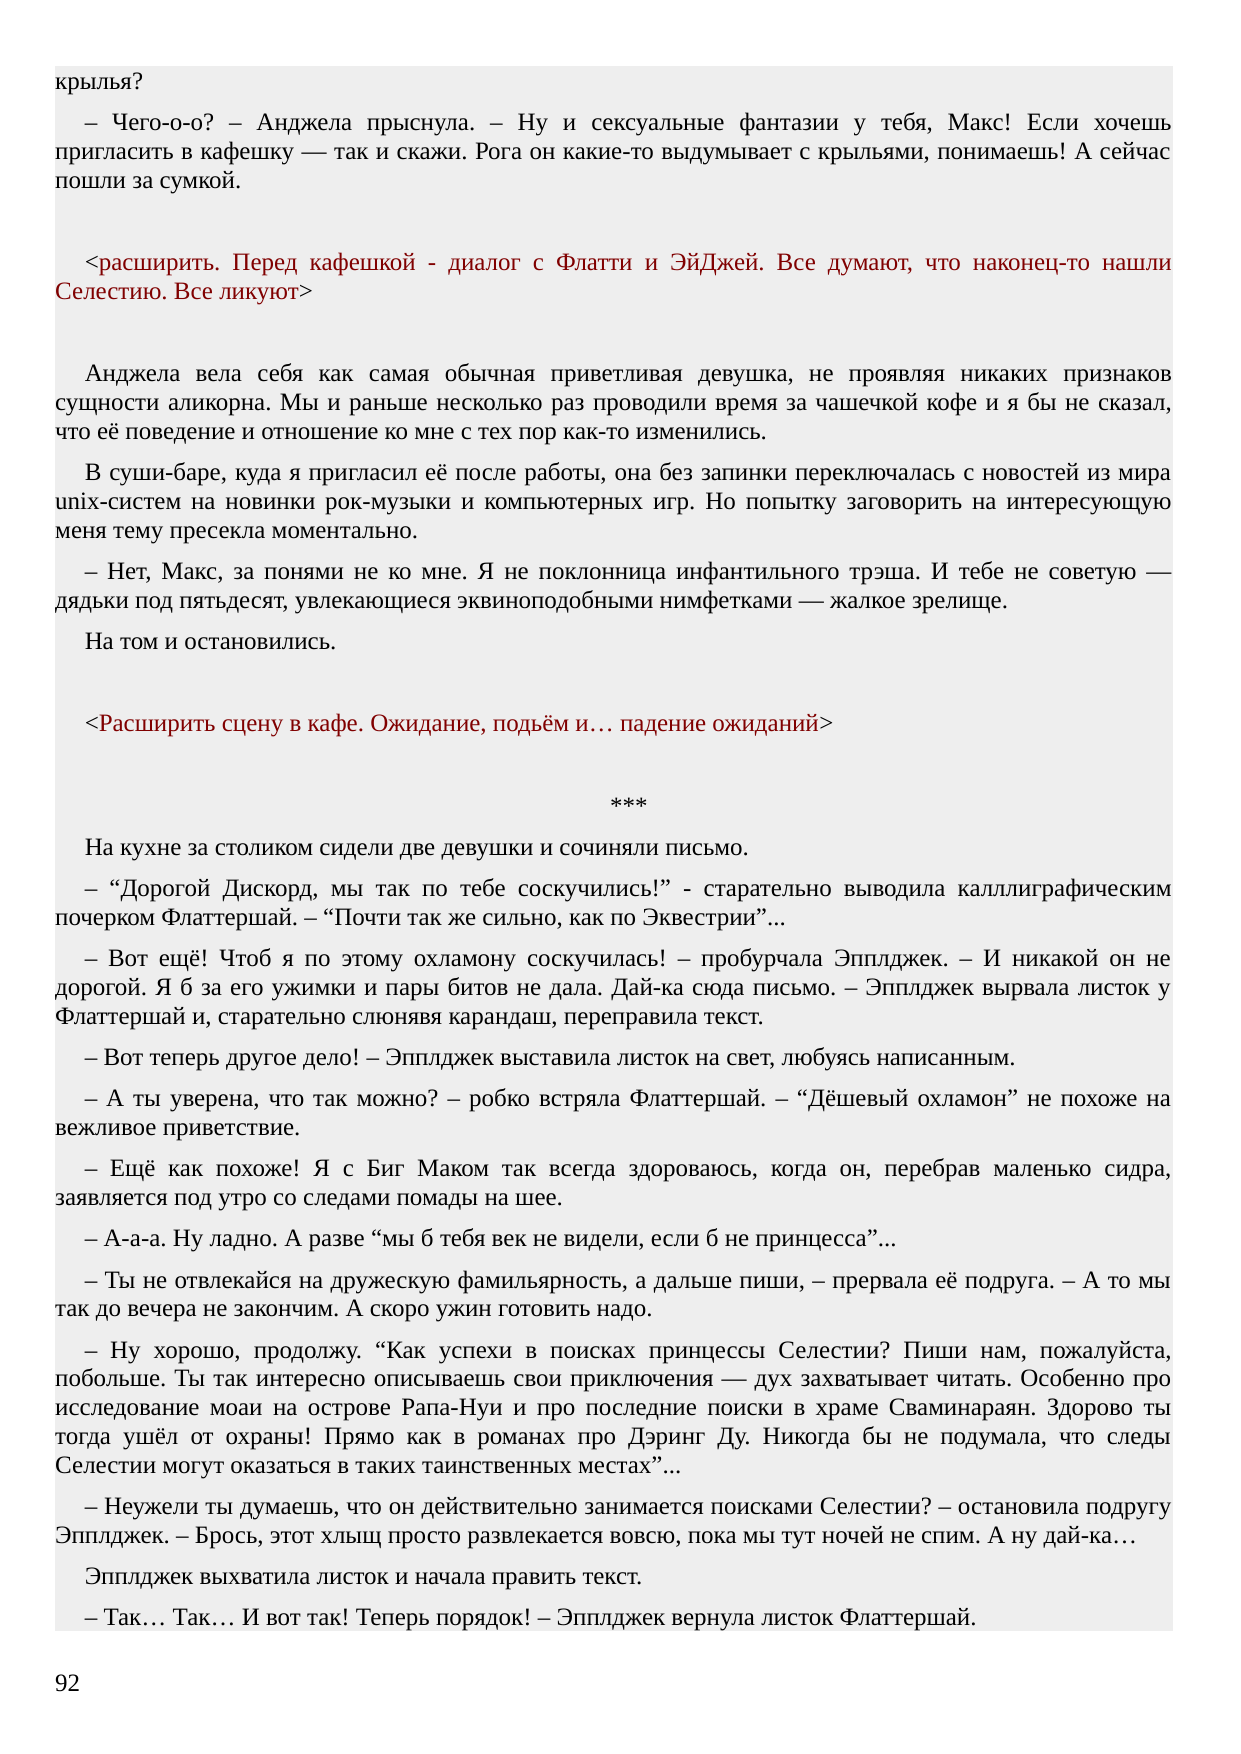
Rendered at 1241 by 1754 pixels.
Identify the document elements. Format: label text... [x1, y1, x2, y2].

text – Ты не отвлекайся на дружескую фамильярность, а дальше пиши, – прервала её подруга. – А то мы так до вечера не закончим. А скоро ужин готовить надо. [55, 1265, 1173, 1322]
text – Вот ещё! Чтоб я по этому охламону соскучилась! – пробурчала Эпплджек. – И никакой он не дорогой. Я б за его ужимки и пары битов не дала. Дай-ка сюда письмо. – Эпплджек вырвала листок у Флаттершай и, старательно слюнявя карандаш, переправила текст. [55, 943, 1173, 1030]
text – Неужели ты думаешь, что он действительно занимается поисками Селестии? – остановила подругу Эпплджек. – Брось, этот хлыщ просто развлекается вовсю, пока мы тут ночей не спим. А ну дай-ка… [55, 1491, 1173, 1548]
text – Вот теперь другое дело! – Эпплджек выставила листок на свет, любуясь написанным. [55, 1042, 1173, 1071]
text <расширить. Перед кафешкой - диалог с Флатти и ЭйДжей. Все думают, что наконец-то нашли Селестию. Все ликуют> [55, 247, 1173, 305]
text – Ну хорошо, продолжу. “Как успехи в поисках принцессы Селестии? Пиши нам, пожалуйста, побольше. Ты так интересно описываешь свои приключения — дух захватывает читать. Особенно про исследование моаи на острове Рапа-Нуи и про последние поиски в храме Сваминараян. Здорово ты тогда ушёл от охраны! Прямо как в романах про Дэринг Ду. Никогда бы не подумала, что следы Селестии могут оказаться в таких таинственных местах”... [55, 1335, 1173, 1478]
text На кухне за столиком сидели две девушки и сочиняли письмо. [55, 832, 1173, 861]
text – Нет, Макс, за понями не ко мне. Я не поклонница инфантильного трэша. И тебе не советую — дядьки под пятьдесят, увлекающиеся эквиноподобными нимфетками — жалкое зрелище. [55, 556, 1173, 613]
text В суши-баре, куда я пригласил её после работы, она без запинки переключалась с новостей из мира unix-систем на новинки рок-музыки и компьютерных игр. Но попытку заговорить на интересующую меня тему пресекла моментально. [55, 457, 1173, 543]
text *** [55, 791, 1173, 820]
text – Ещё как похоже! Я с Биг Маком так всегда здороваюсь, когда он, перебрав маленько сидра, заявляется под утро со следами помады на шее. [55, 1153, 1173, 1211]
text На том и остановились. [55, 626, 1173, 655]
text крылья? [55, 66, 1173, 95]
text Анджела вела себя как самая обычная приветливая девушка, не проявляя никаких признаков сущности аликорна. Мы и раньше несколько раз проводили время за чашечкой кофе и я бы не сказал, что её поведение и отношение ко мне с тех пор как-то изменились. [55, 358, 1173, 445]
text Эпплджек выхватила листок и начала править текст. [55, 1561, 1173, 1590]
text – Чего-о-о? – Анджела прыснула. – Ну и сексуальные фантазии у тебя, Макс! Если хочешь пригласить в кафешку — так и скажи. Рога он какие-то выдумывает с крыльями, понимаешь! А сейчас пошли за сумкой. [55, 107, 1173, 193]
text – А-а-а. Ну ладно. А разве “мы б тебя век не видели, если б не принцесса”... [55, 1223, 1173, 1252]
text – Так… Так… И вот так! Теперь порядок! – Эпплджек вернула листок Флаттершай. [55, 1602, 1173, 1631]
text <Расширить сцену в кафе. Ожидание, подьём и… падение ожиданий> [55, 708, 1173, 737]
text – “Дорогой Дискорд, мы так по тебе соскучились!” - старательно выводила калллиграфическим почерком Флаттершай. – “Почти так же сильно, как по Эквестрии”... [55, 873, 1173, 931]
text – А ты уверена, что так можно? – робко встряла Флаттершай. – “Дёшевый охламон” не похоже на вежливое приветствие. [55, 1083, 1173, 1141]
